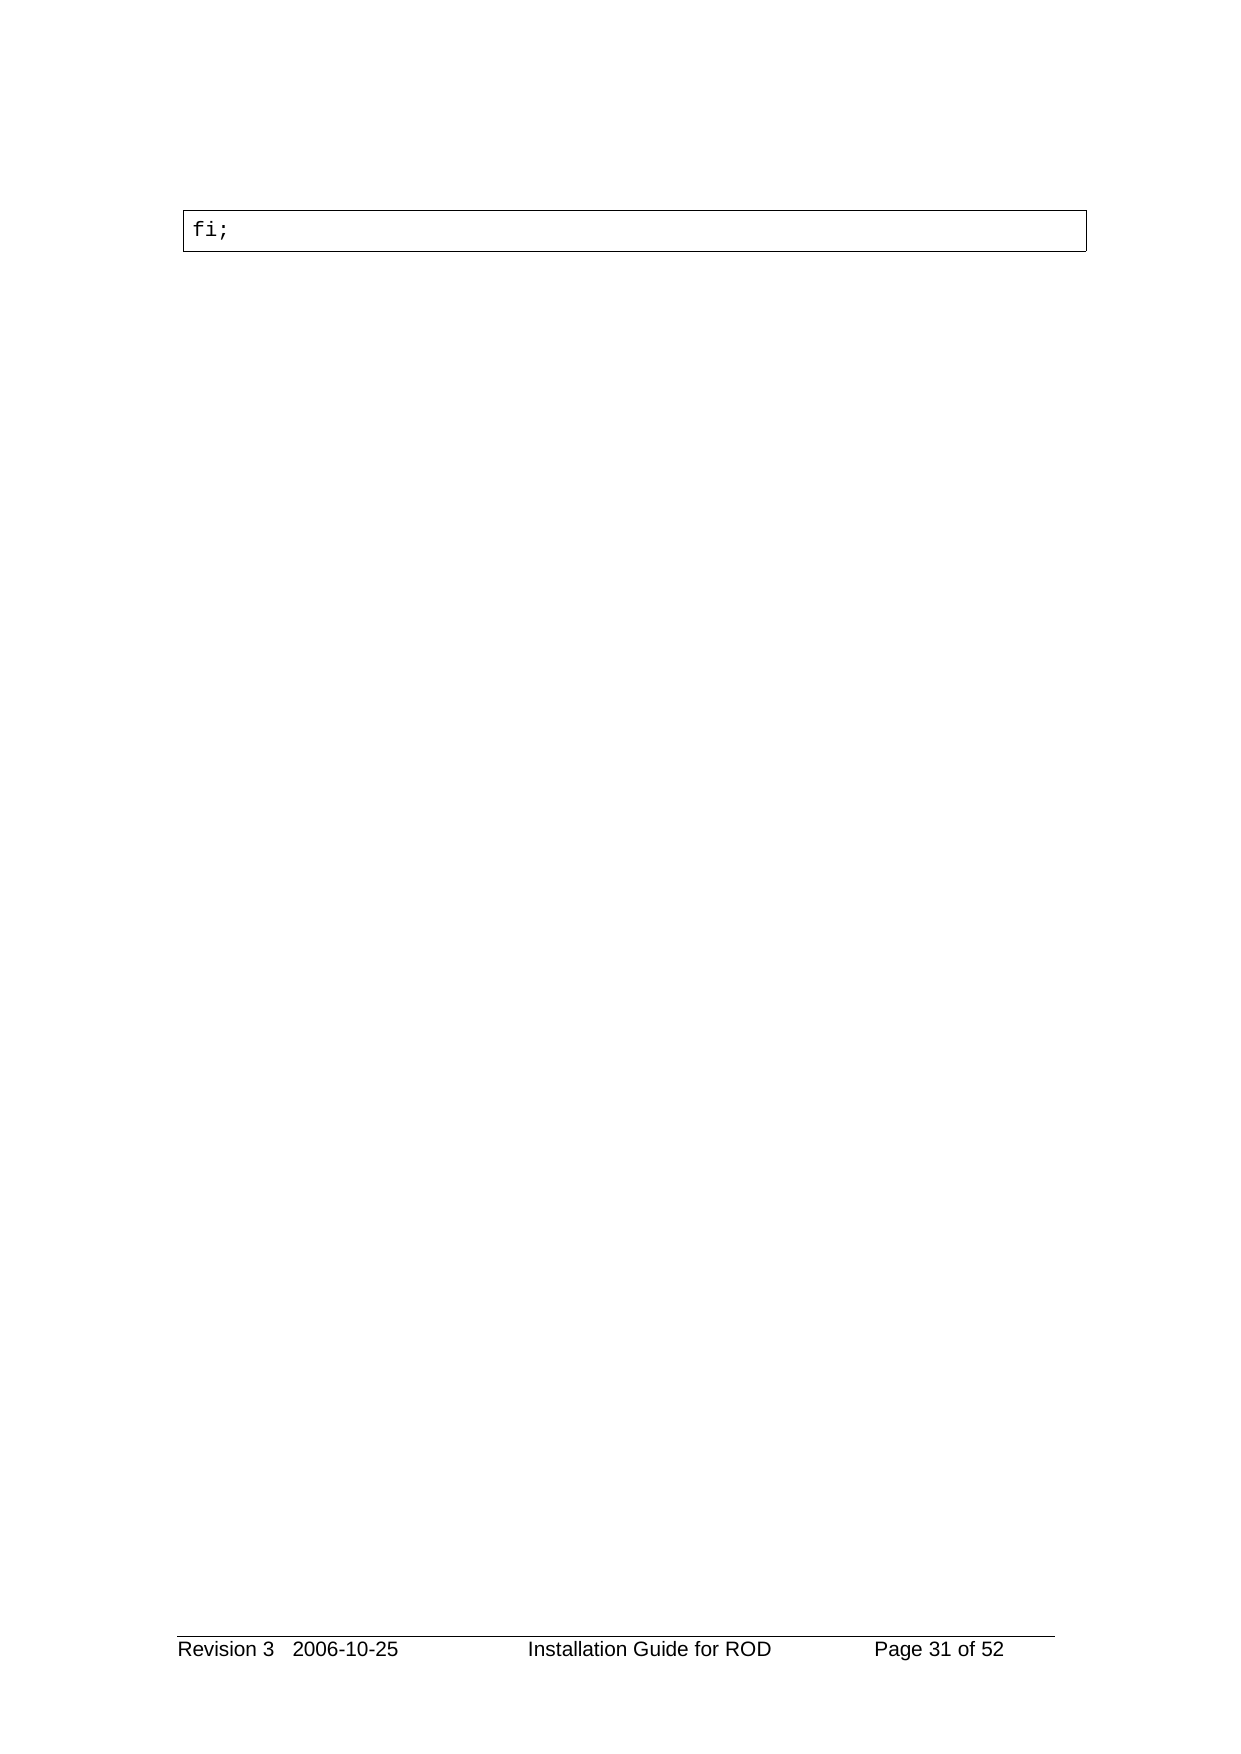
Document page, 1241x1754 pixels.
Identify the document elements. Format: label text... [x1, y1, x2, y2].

text fi; [184, 211, 1086, 251]
